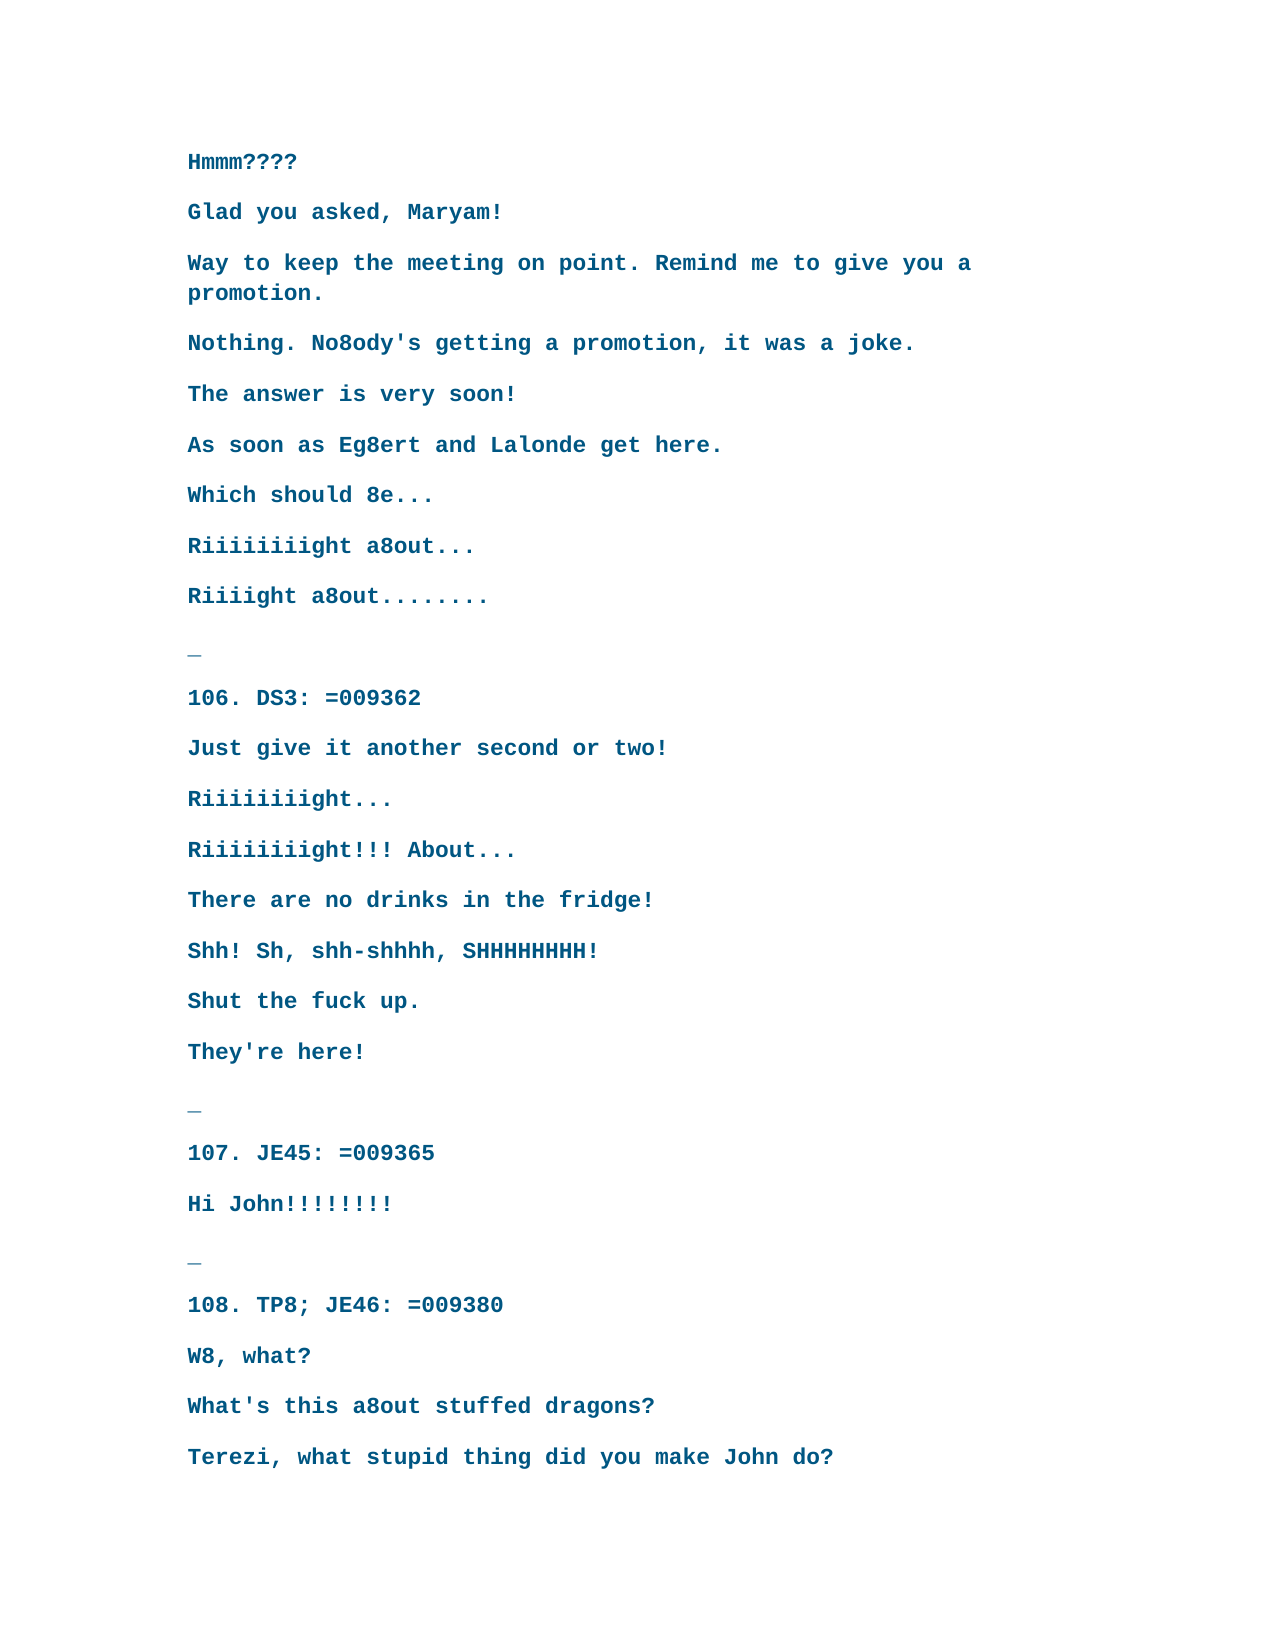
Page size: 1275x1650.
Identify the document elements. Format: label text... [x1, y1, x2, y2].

text _ [187, 635, 1087, 661]
text What's this a8out stuffed dragons? [187, 1395, 1087, 1421]
text Terezi, what stupid thing did you make John do? [187, 1445, 1087, 1471]
text Glad you asked, Maryam! [187, 201, 1087, 227]
text There are no drinks in the fridge! [187, 888, 1087, 914]
text 108. TP8; JE46: =009380 [187, 1293, 1087, 1319]
text They're here! [187, 1040, 1087, 1066]
text The answer is very soon! [187, 382, 1087, 408]
text Shut the fuck up. [187, 990, 1087, 1016]
text Nothing. No8ody's getting a promotion, it was a joke. [187, 332, 1087, 358]
text Just give it another second or two! [187, 737, 1087, 763]
text 107. JE45: =009365 [187, 1142, 1087, 1168]
text _ [187, 1091, 1087, 1117]
text Riiiiiiiight!!! About... [187, 838, 1087, 864]
text Way to keep the meeting on point. Remind me to give you a promotion. [187, 251, 1087, 307]
text _ [187, 1243, 1087, 1269]
text W8, what? [187, 1344, 1087, 1370]
text 106. DS3: =009362 [187, 686, 1087, 712]
text Hi John!!!!!!!! [187, 1192, 1087, 1218]
text Riiiight a8out........ [187, 585, 1087, 611]
text Riiiiiiiight... [187, 787, 1087, 813]
text Shh! Sh, shh-shhhh, SHHHHHHHH! [187, 939, 1087, 965]
text As soon as Eg8ert and Lalonde get here. [187, 433, 1087, 459]
text Which should 8e... [187, 483, 1087, 509]
text Hmmm???? [187, 150, 1087, 176]
text Riiiiiiiight a8out... [187, 534, 1087, 560]
